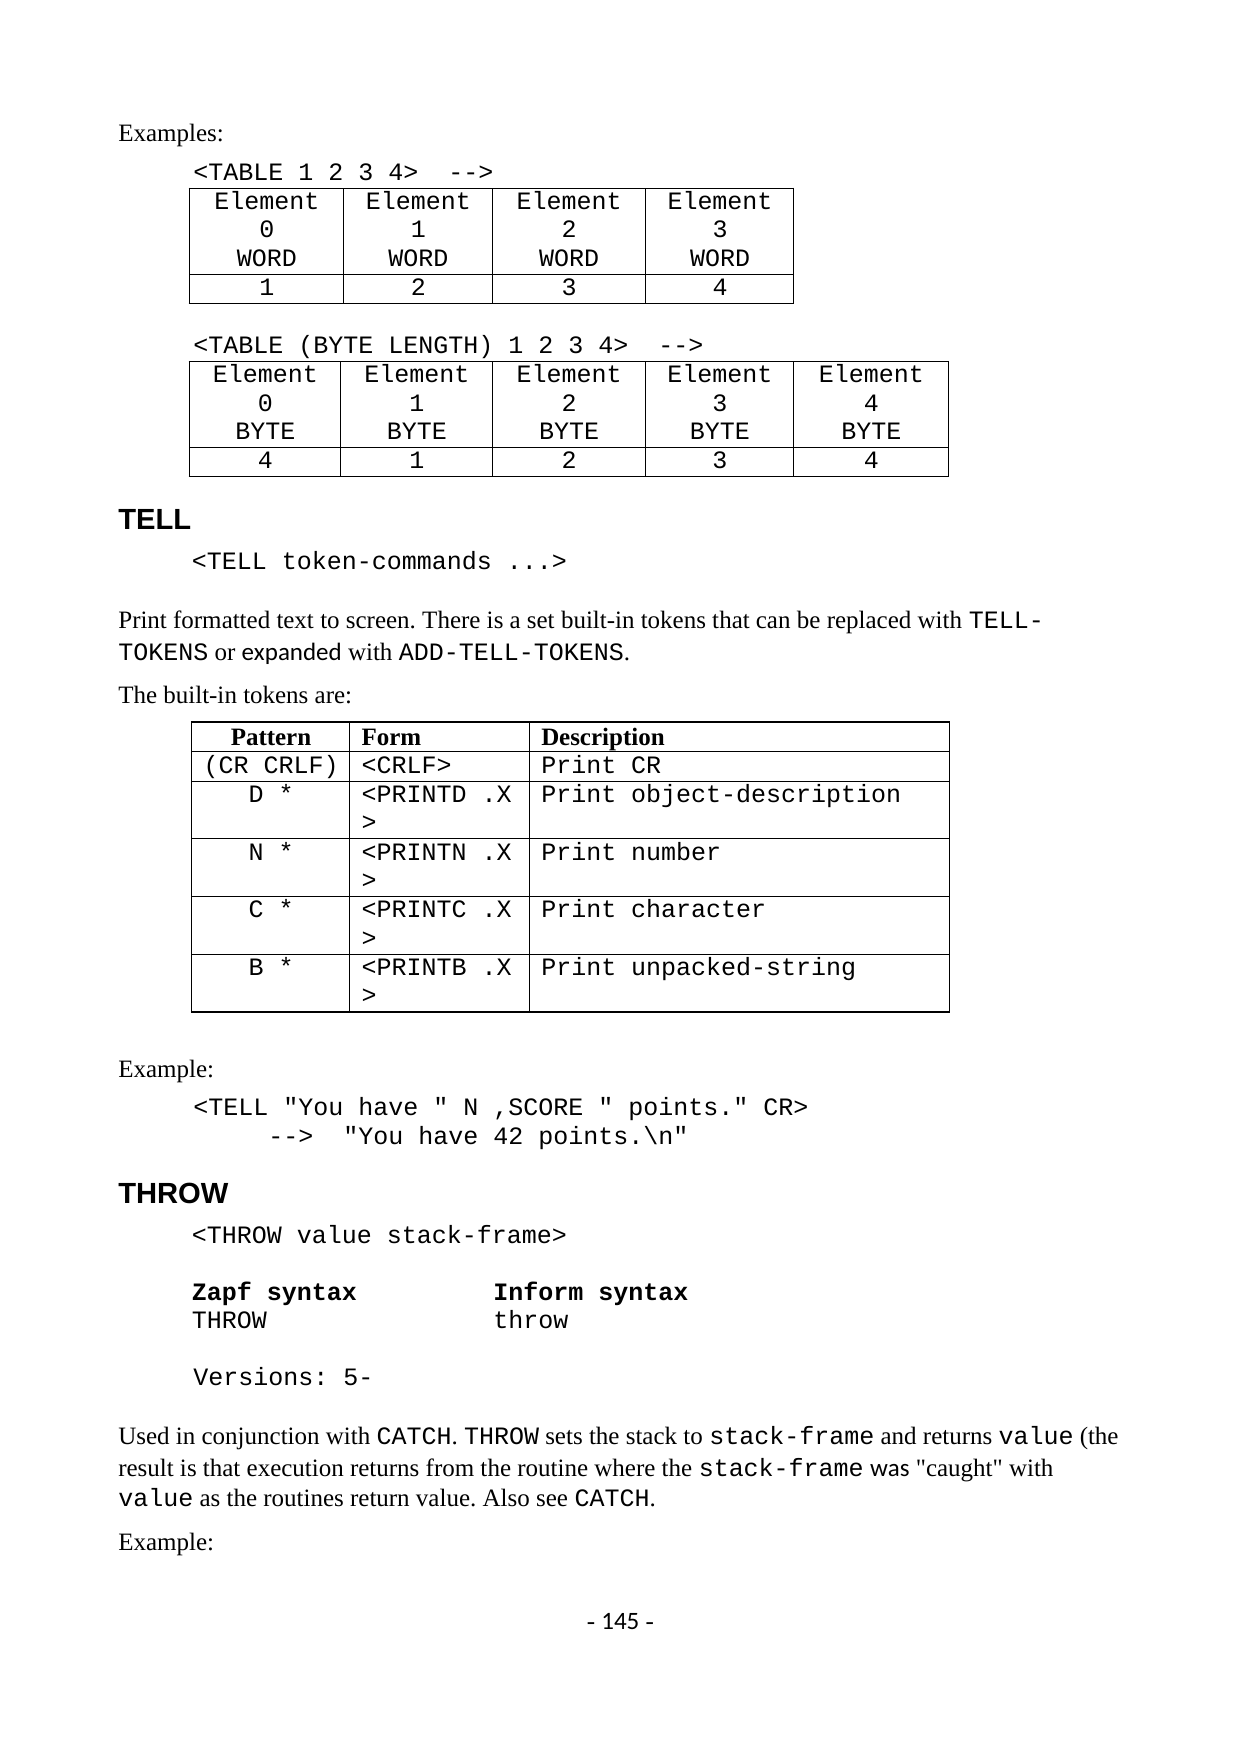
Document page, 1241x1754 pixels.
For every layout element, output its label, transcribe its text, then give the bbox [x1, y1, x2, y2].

text Used in conjunction with CATCH. THROW sets the stack to stack-frame and returns value (the result is that execution returns from the routine where the stack-frame was "caught" with value as the routines return value. Also see CATCH. [118, 1421, 1122, 1514]
table_cell 1 [341, 448, 492, 476]
subtitle TELL [43, 502, 1122, 536]
table_cell D * [192, 782, 349, 838]
table_cell 3 [646, 448, 793, 476]
table_cell N * [192, 839, 349, 896]
table_cell B * [192, 955, 349, 1011]
table_cell (CR CRLF) [192, 752, 349, 781]
table_cell Print unpacked-string [530, 955, 949, 1011]
text Zapf syntax Inform syntax [192, 1279, 1122, 1308]
subtitle THROW [43, 1177, 1122, 1210]
text Example: [118, 1054, 1122, 1082]
text <TELL "You have " N ,SCORE " points." CR> --> "You have 42 points.\n" [118, 1095, 1122, 1152]
table_cell 3 [493, 275, 645, 303]
table_cell Print number [530, 839, 949, 896]
table_cell <PRINTC .X> [350, 897, 529, 954]
table_cell 4 [190, 448, 340, 476]
table_cell <PRINTD .X> [350, 782, 529, 838]
text <THROW value stack-frame> [192, 1223, 1122, 1251]
text The built-in tokens are: [118, 680, 1122, 709]
text <TABLE (BYTE LENGTH) 1 2 3 4> --> [118, 332, 1122, 361]
text <TABLE 1 2 3 4> --> [118, 159, 1122, 188]
table_cell <PRINTB .X> [350, 955, 529, 1011]
table_cell 4 [646, 275, 793, 303]
text Example: [118, 1527, 1122, 1556]
table_cell 4 [794, 448, 948, 476]
text Versions: 5- [118, 1364, 1122, 1393]
table_header Element 4 BYTE [794, 362, 948, 447]
table_header Element 2 BYTE [493, 362, 645, 447]
table_header Element 0 BYTE [190, 362, 340, 447]
table_cell <PRINTN .X> [350, 839, 529, 896]
table_header Element 1 BYTE [341, 362, 492, 447]
table_cell Print object-description [530, 782, 949, 838]
table_cell C * [192, 897, 349, 954]
table_cell Print character [530, 897, 949, 954]
text <TELL token-commands ...> [192, 548, 1122, 577]
table_header Form [350, 723, 529, 751]
text Print formatted text to screen. There is a set built-in tokens that can be replaced with TELL-TOKENS or expanded with ADD-TELL-TOKENS. [118, 605, 1122, 668]
table_header Element 3 WORD [646, 189, 793, 274]
table_header Element 3 BYTE [646, 362, 793, 447]
table_cell 1 [190, 275, 343, 303]
text THROW throw [192, 1308, 1122, 1336]
table_cell Print CR [530, 752, 949, 781]
text Examples: [118, 118, 1122, 147]
table_cell 2 [344, 275, 492, 303]
table_header Pattern [192, 723, 349, 751]
table_cell <CRLF> [350, 752, 529, 781]
table_header Element 2 WORD [493, 189, 645, 274]
table_header Element 0 WORD [190, 189, 343, 274]
table_header Description [530, 723, 949, 751]
table_cell 2 [493, 448, 645, 476]
table_header Element 1 WORD [344, 189, 492, 274]
